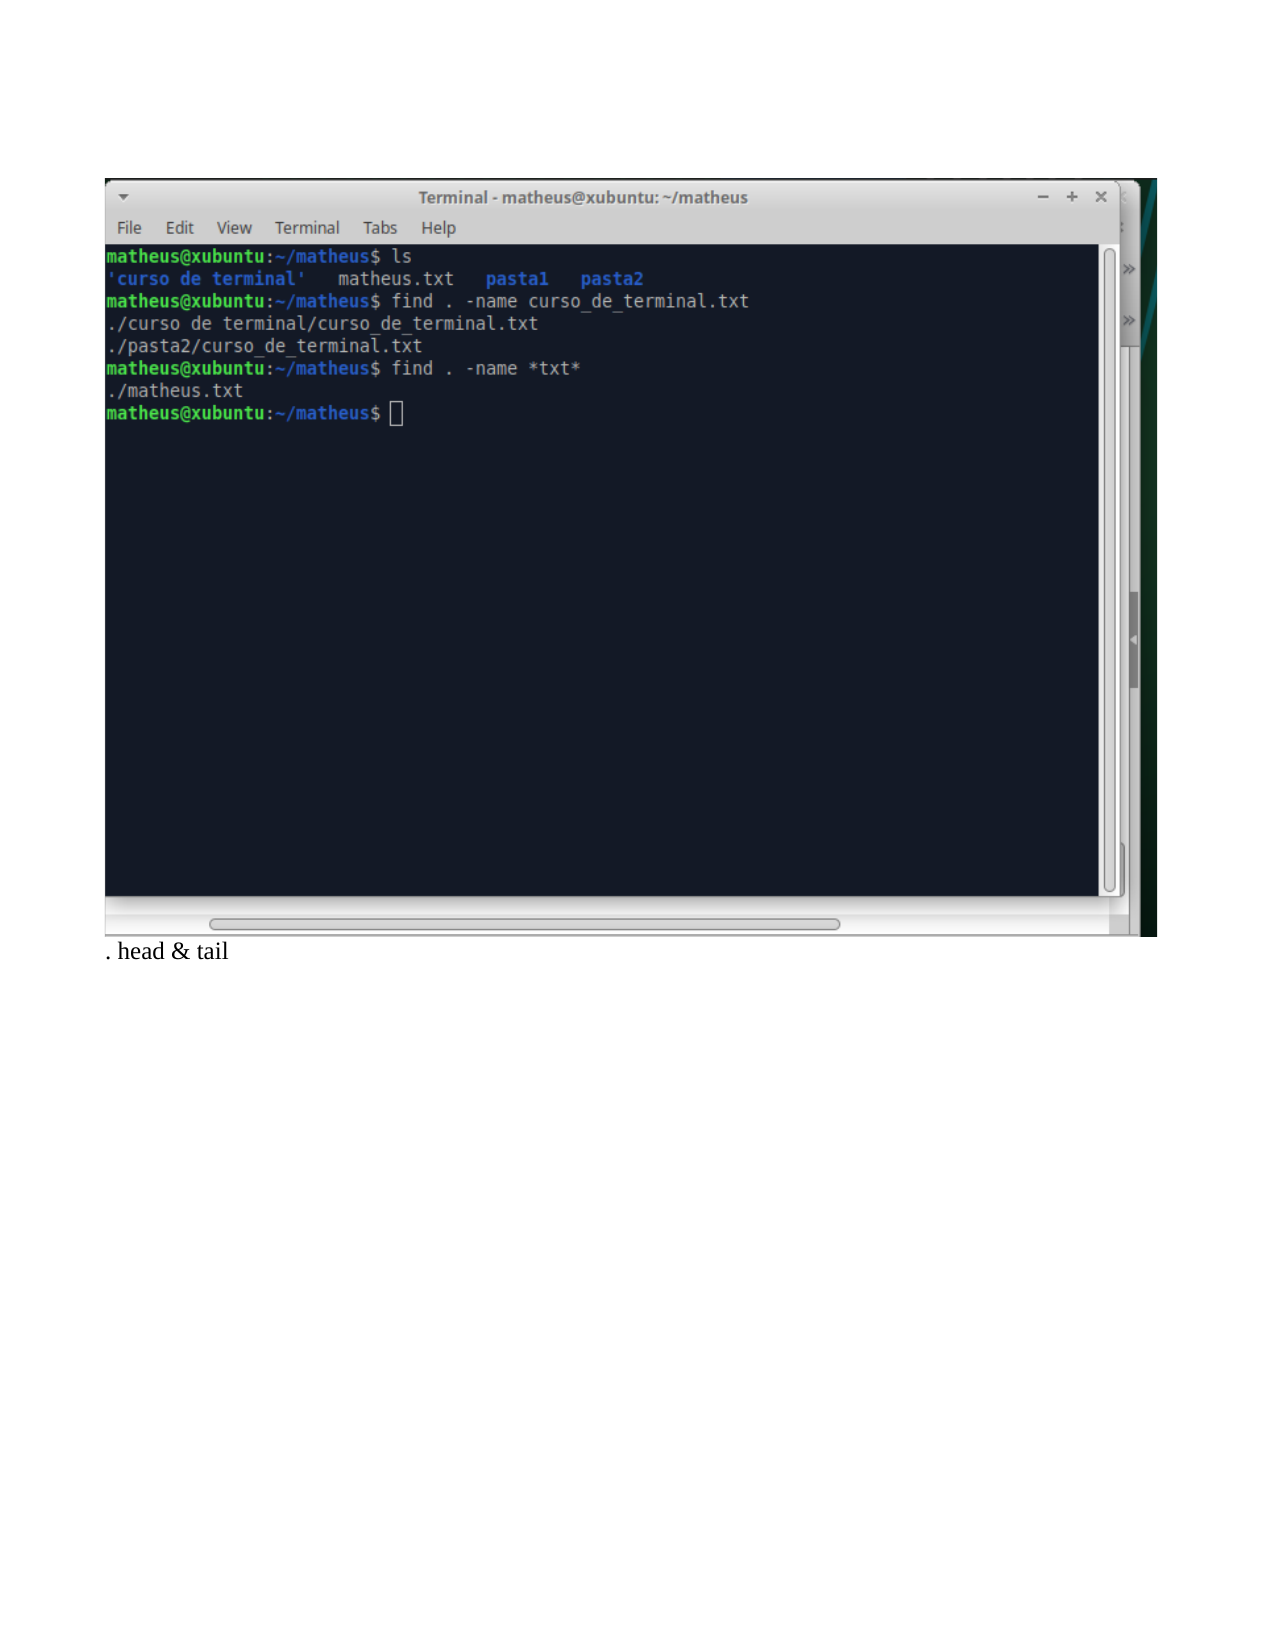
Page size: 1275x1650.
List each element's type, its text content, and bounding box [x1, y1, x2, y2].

text . head & tail [105, 937, 1157, 965]
